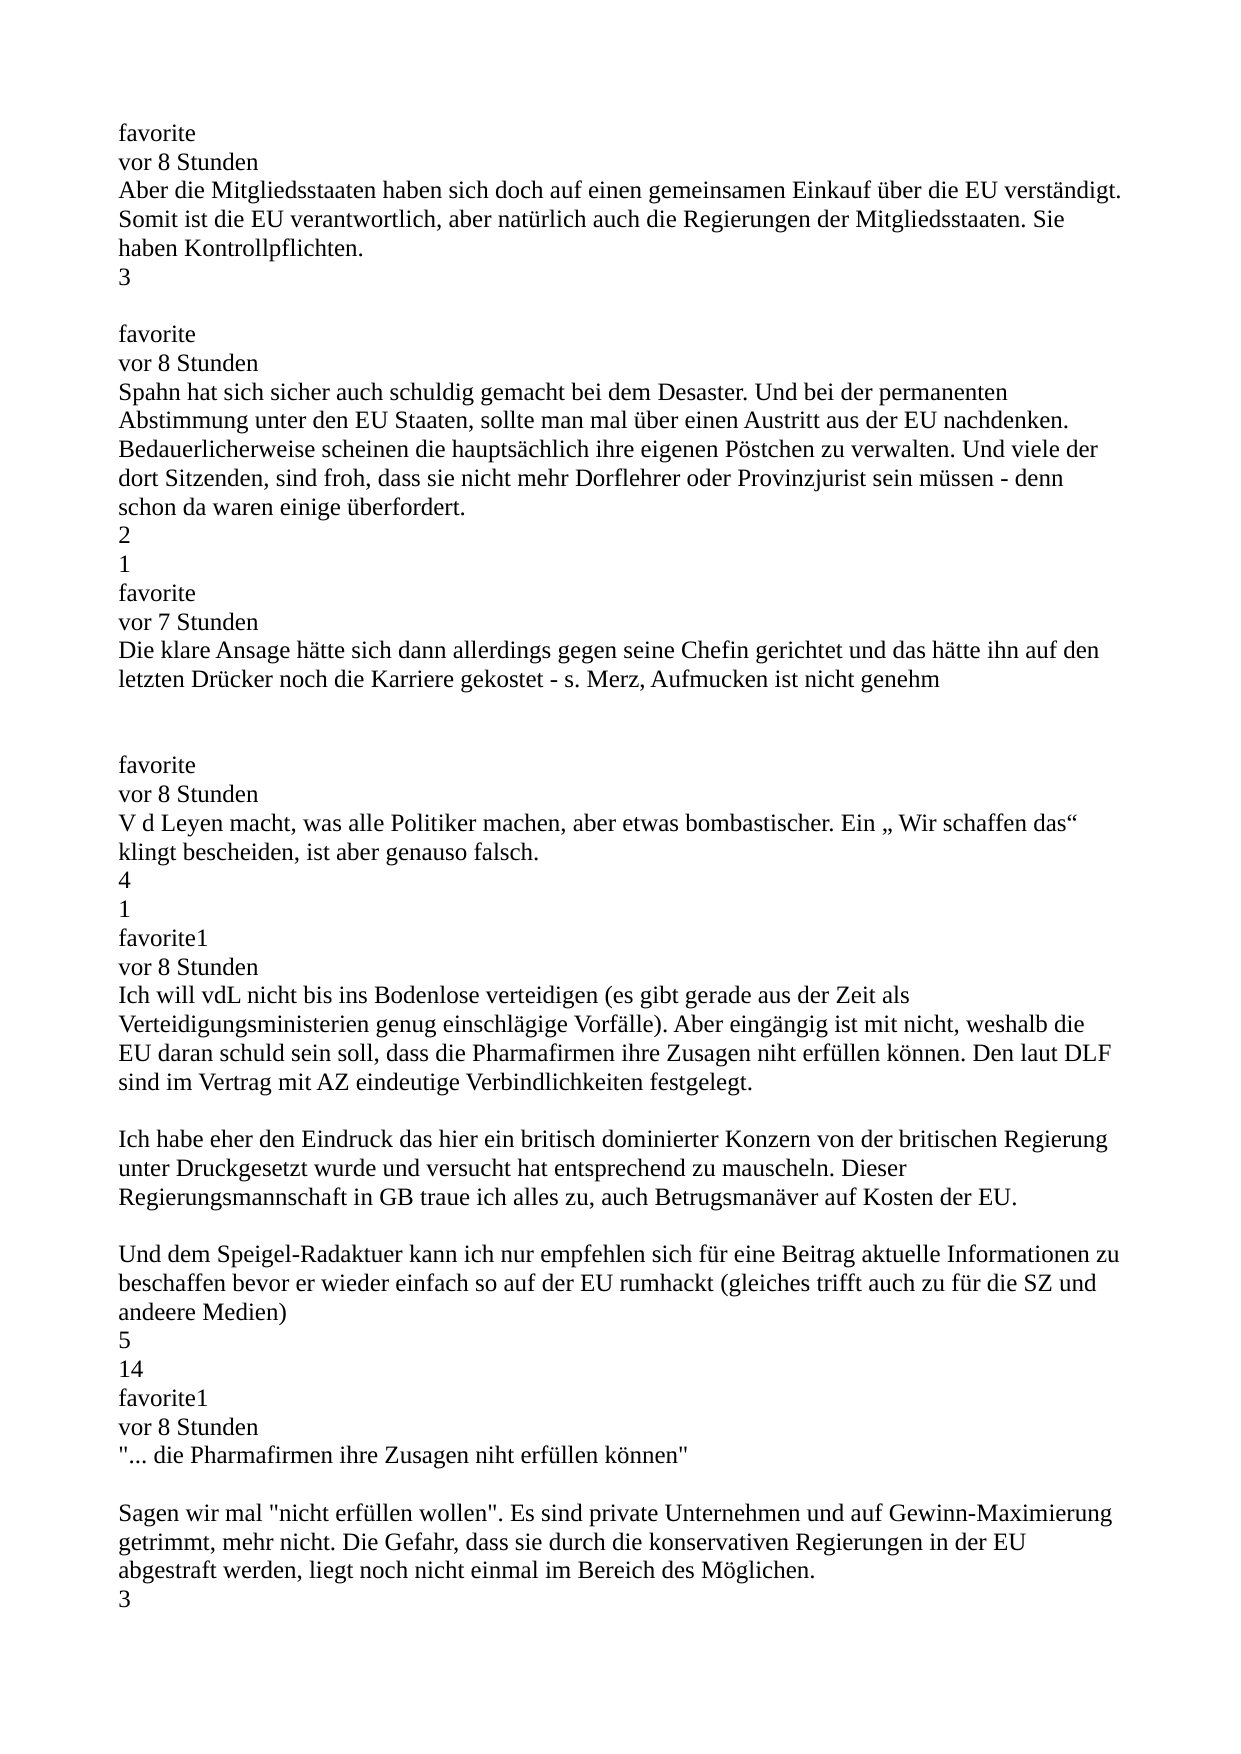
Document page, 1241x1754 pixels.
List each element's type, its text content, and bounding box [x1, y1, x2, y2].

text V d Leyen macht, was alle Politiker machen, aber etwas bombastischer. Ein „ Wir schaffen das“ klingt bescheiden, ist aber genauso falsch. [118, 808, 1122, 866]
text vor 8 Stunden [118, 147, 1122, 176]
text favorite [118, 319, 1122, 348]
text vor 8 Stunden [118, 348, 1122, 377]
text "... die Pharmafirmen ihre Zusagen niht erfüllen können" [118, 1441, 1122, 1469]
text Die klare Ansage hätte sich dann allerdings gegen seine Chefin gerichtet und das hätte ihn auf den letzten Drücker noch die Karriere gekostet - s. Merz, Aufmucken ist nicht genehm [118, 636, 1122, 693]
text vor 8 Stunden [118, 1412, 1122, 1441]
text Ich habe eher den Eindruck das hier ein britisch dominierter Konzern von der britischen Regierung unter Druckgesetzt wurde und versucht hat entsprechend zu mauscheln. Dieser Regierungsmannschaft in GB traue ich alles zu, auch Betrugsmanäver auf Kosten der EU. [118, 1124, 1122, 1211]
text vor 8 Stunden [118, 952, 1122, 981]
text Ich will vdL nicht bis ins Bodenlose verteidigen (es gibt gerade aus der Zeit als Verteidigungsministerien genug einschlägige Vorfälle). Aber eingängig ist mit nicht, weshalb die EU daran schuld sein soll, dass die Pharmafirmen ihre Zusagen niht erfüllen können. Den laut DLF sind im Vertrag mit AZ eindeutige Verbindlichkeiten festgelegt. [118, 981, 1122, 1096]
text 5 [118, 1326, 1122, 1354]
text Sagen wir mal "nicht erfüllen wollen". Es sind private Unternehmen und auf Gewinn-Maximierung getrimmt, mehr nicht. Die Gefahr, dass sie durch die konservativen Regierungen in der EU abgestraft werden, liegt noch nicht einmal im Bereich des Möglichen. [118, 1498, 1122, 1584]
text vor 8 Stunden [118, 779, 1122, 808]
text favorite [118, 578, 1122, 607]
text favorite [118, 118, 1122, 147]
text vor 7 Stunden [118, 607, 1122, 636]
text favorite1 [118, 923, 1122, 952]
text 1 [118, 894, 1122, 923]
text 14 [118, 1354, 1122, 1383]
text 3 [118, 262, 1122, 291]
text Spahn hat sich sicher auch schuldig gemacht bei dem Desaster. Und bei der permanenten Abstimmung unter den EU Staaten, sollte man mal über einen Austritt aus der EU nachdenken. Bedauerlicherweise scheinen die hauptsächlich ihre eigenen Pöstchen zu verwalten. Und viele der dort Sitzenden, sind froh, dass sie nicht mehr Dorflehrer oder Provinzjurist sein müssen - denn schon da waren einige überfordert. [118, 377, 1122, 521]
text 3 [118, 1584, 1122, 1613]
text favorite [118, 751, 1122, 779]
text Und dem Speigel-Radaktuer kann ich nur empfehlen sich für eine Beitrag aktuelle Informationen zu beschaffen bevor er wieder einfach so auf der EU rumhackt (gleiches trifft auch zu für die SZ und andeere Medien) [118, 1239, 1122, 1326]
text 1 [118, 549, 1122, 578]
text 4 [118, 866, 1122, 894]
text 2 [118, 521, 1122, 549]
text favorite1 [118, 1383, 1122, 1412]
text Aber die Mitgliedsstaaten haben sich doch auf einen gemeinsamen Einkauf über die EU verständigt. Somit ist die EU verantwortlich, aber natürlich auch die Regierungen der Mitgliedsstaaten. Sie haben Kontrollpflichten. [118, 176, 1122, 262]
